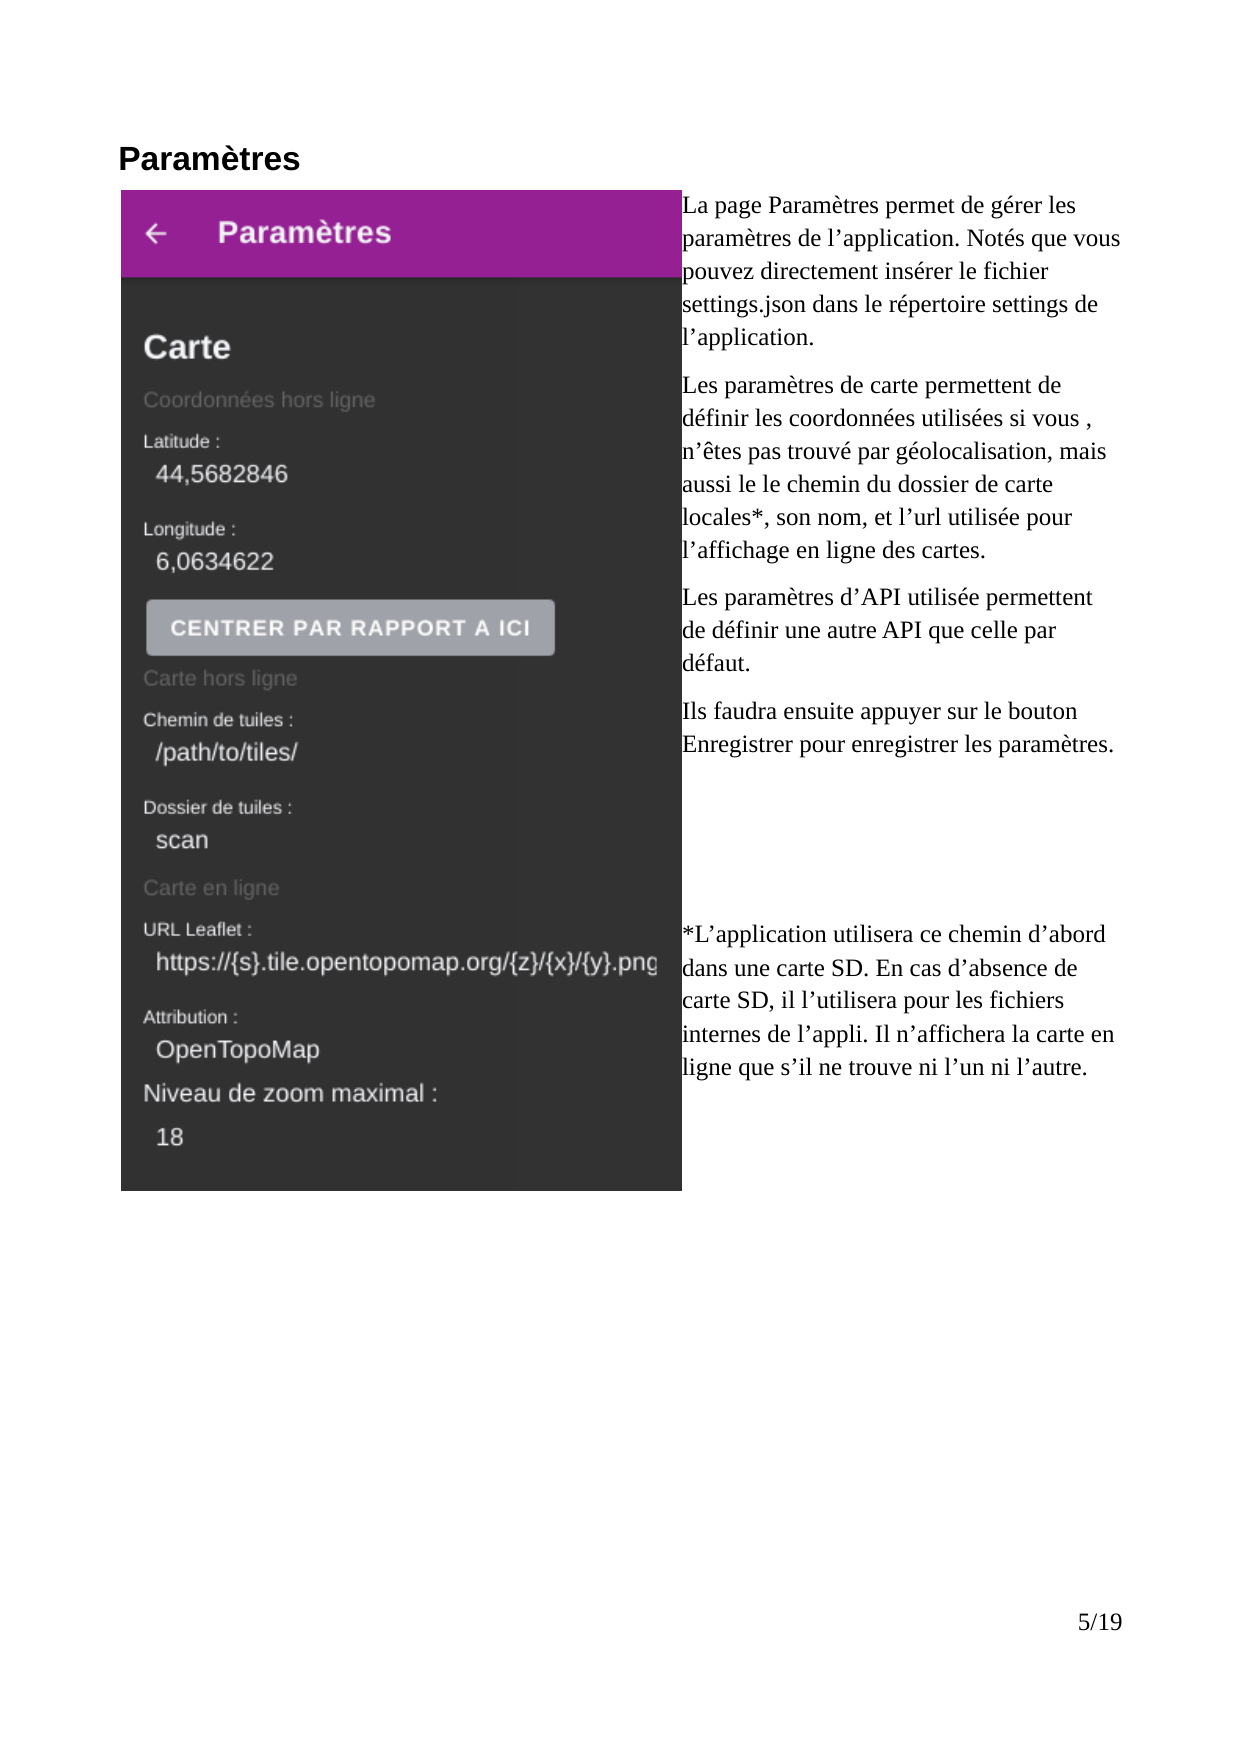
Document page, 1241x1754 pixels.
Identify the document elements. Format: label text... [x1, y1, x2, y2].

text La page Paramètres permet de gérer les paramètres de l’application. Notés que vous pouvez directement insérer le fichier settings.json dans le répertoire settings de l’application. [682, 190, 1122, 351]
text Les paramètres d’API utilisée permettent de définir une autre API que celle par défaut. [682, 582, 1122, 677]
text *L’application utilisera ce chemin d’abord dans une carte SD. En cas d’absence de carte SD, il l’utilisera pour les fichiers internes de l’appli. Il n’affichera la carte en ligne que s’il ne trouve ni l’un ni l’autre. [682, 919, 1122, 1080]
text Les paramètres de carte permettent de définir les coordonnées utilisées si vous , n’êtes pas trouvé par géolocalisation, mais aussi le le chemin du dossier de carte locales*, son nom, et l’url utilisée pour l’affichage en ligne des cartes. [682, 370, 1122, 564]
picture [121, 190, 682, 1191]
subtitle Paramètres [118, 139, 1122, 178]
text Ils faudra ensuite appuyer sur le bouton Enregistrer pour enregistrer les paramètres. [682, 696, 1122, 758]
